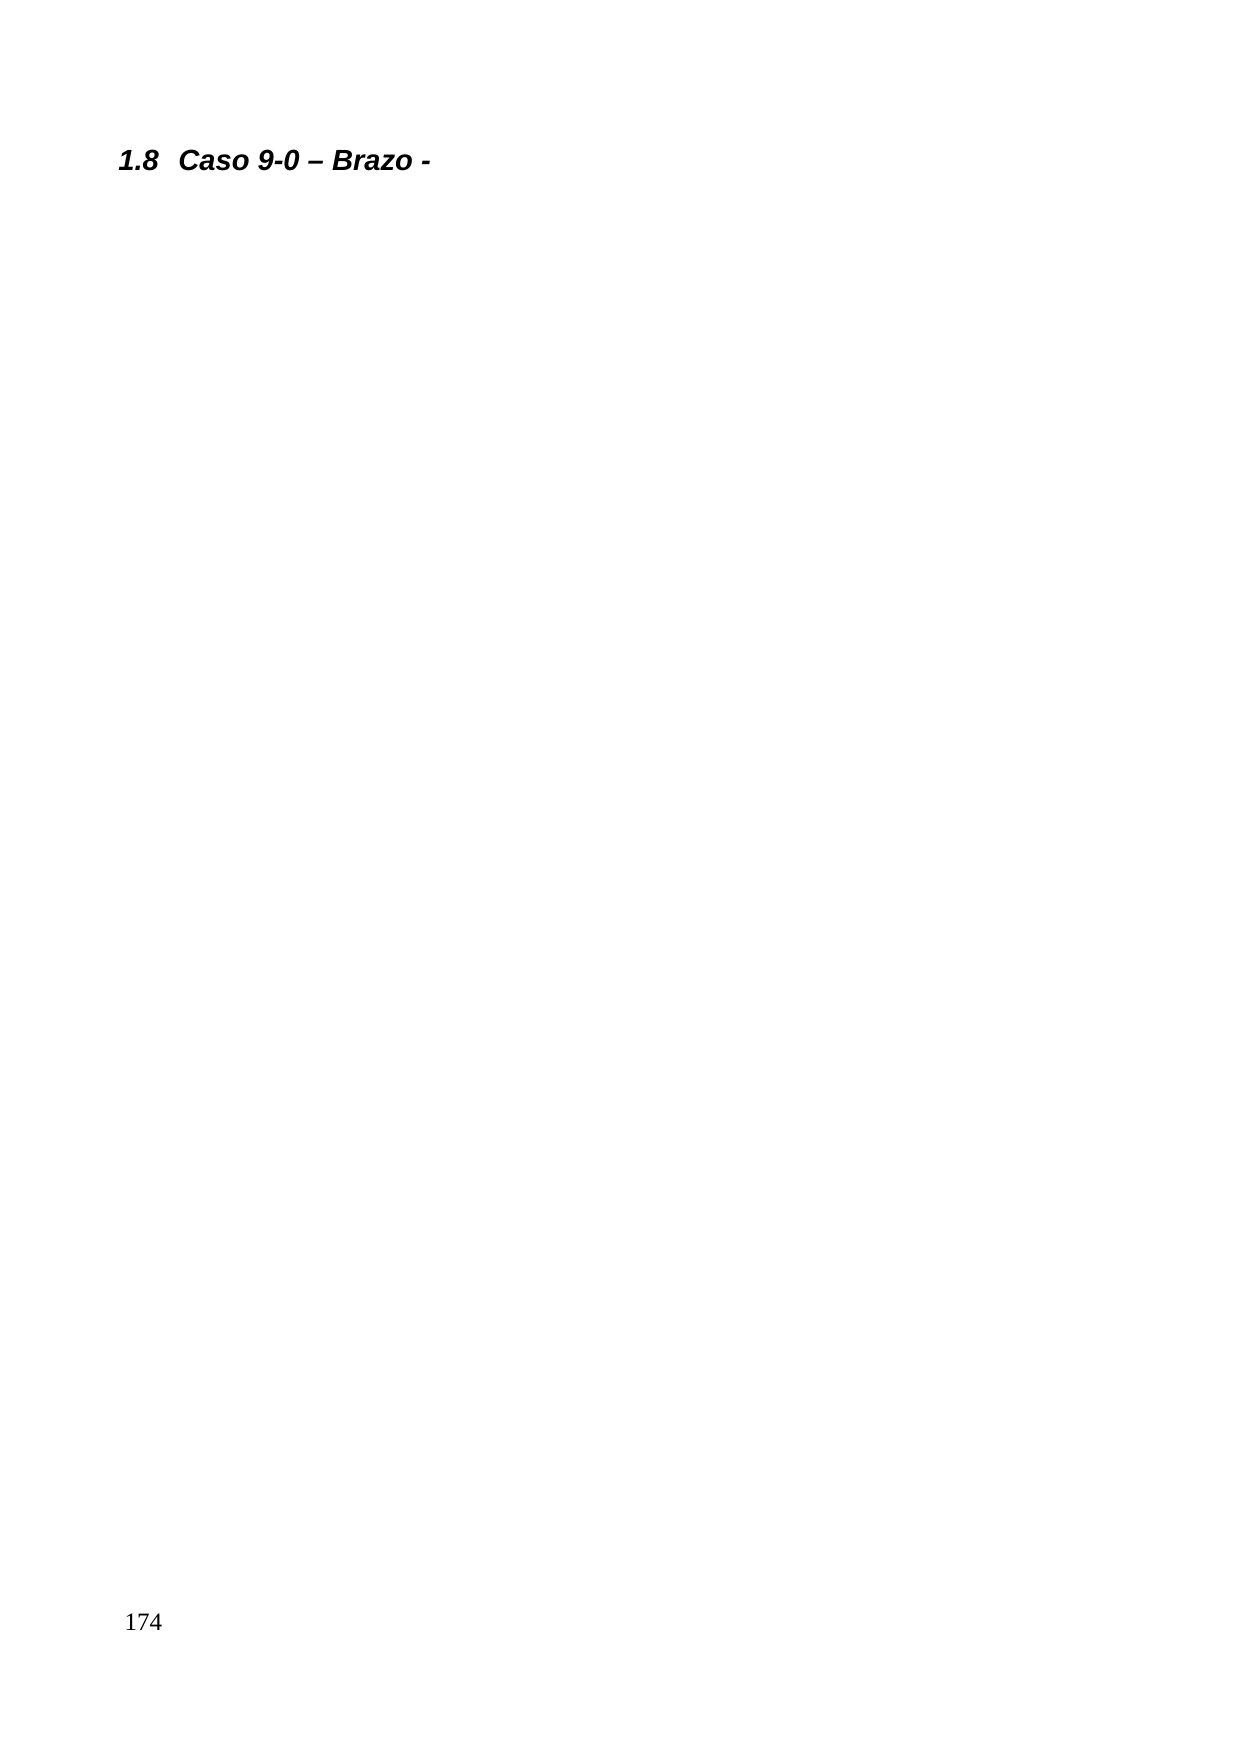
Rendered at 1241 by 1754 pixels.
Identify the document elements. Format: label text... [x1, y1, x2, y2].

subtitle Caso 9-0 – Brazo - [118, 143, 1122, 177]
